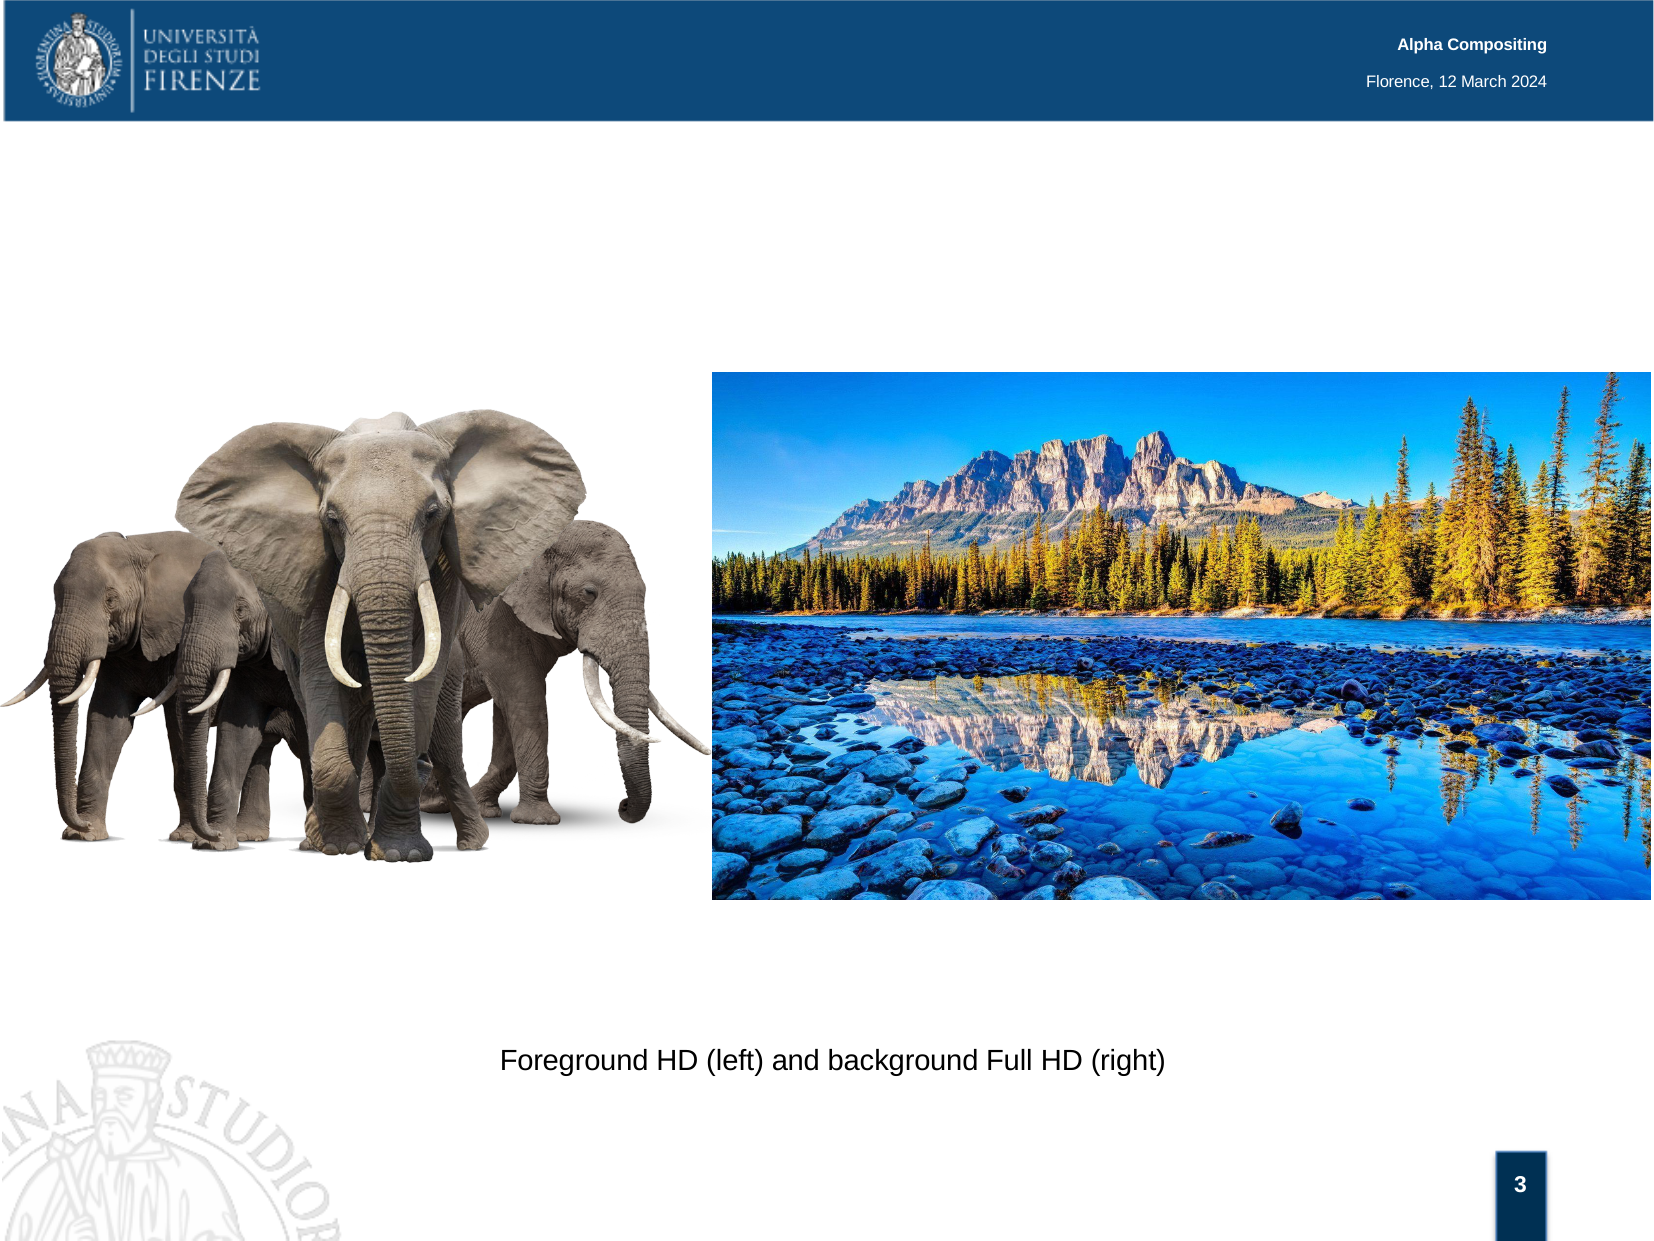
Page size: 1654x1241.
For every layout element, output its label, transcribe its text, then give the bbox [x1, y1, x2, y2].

text_box Alpha Compositing Florence, 12 March 2024 [685, 24, 1548, 102]
text_box 3 [1505, 1160, 1536, 1208]
picture [0, 0, 1654, 1241]
text_box Foreground HD (left) and background Full HD (right) [129, 1027, 1536, 1093]
